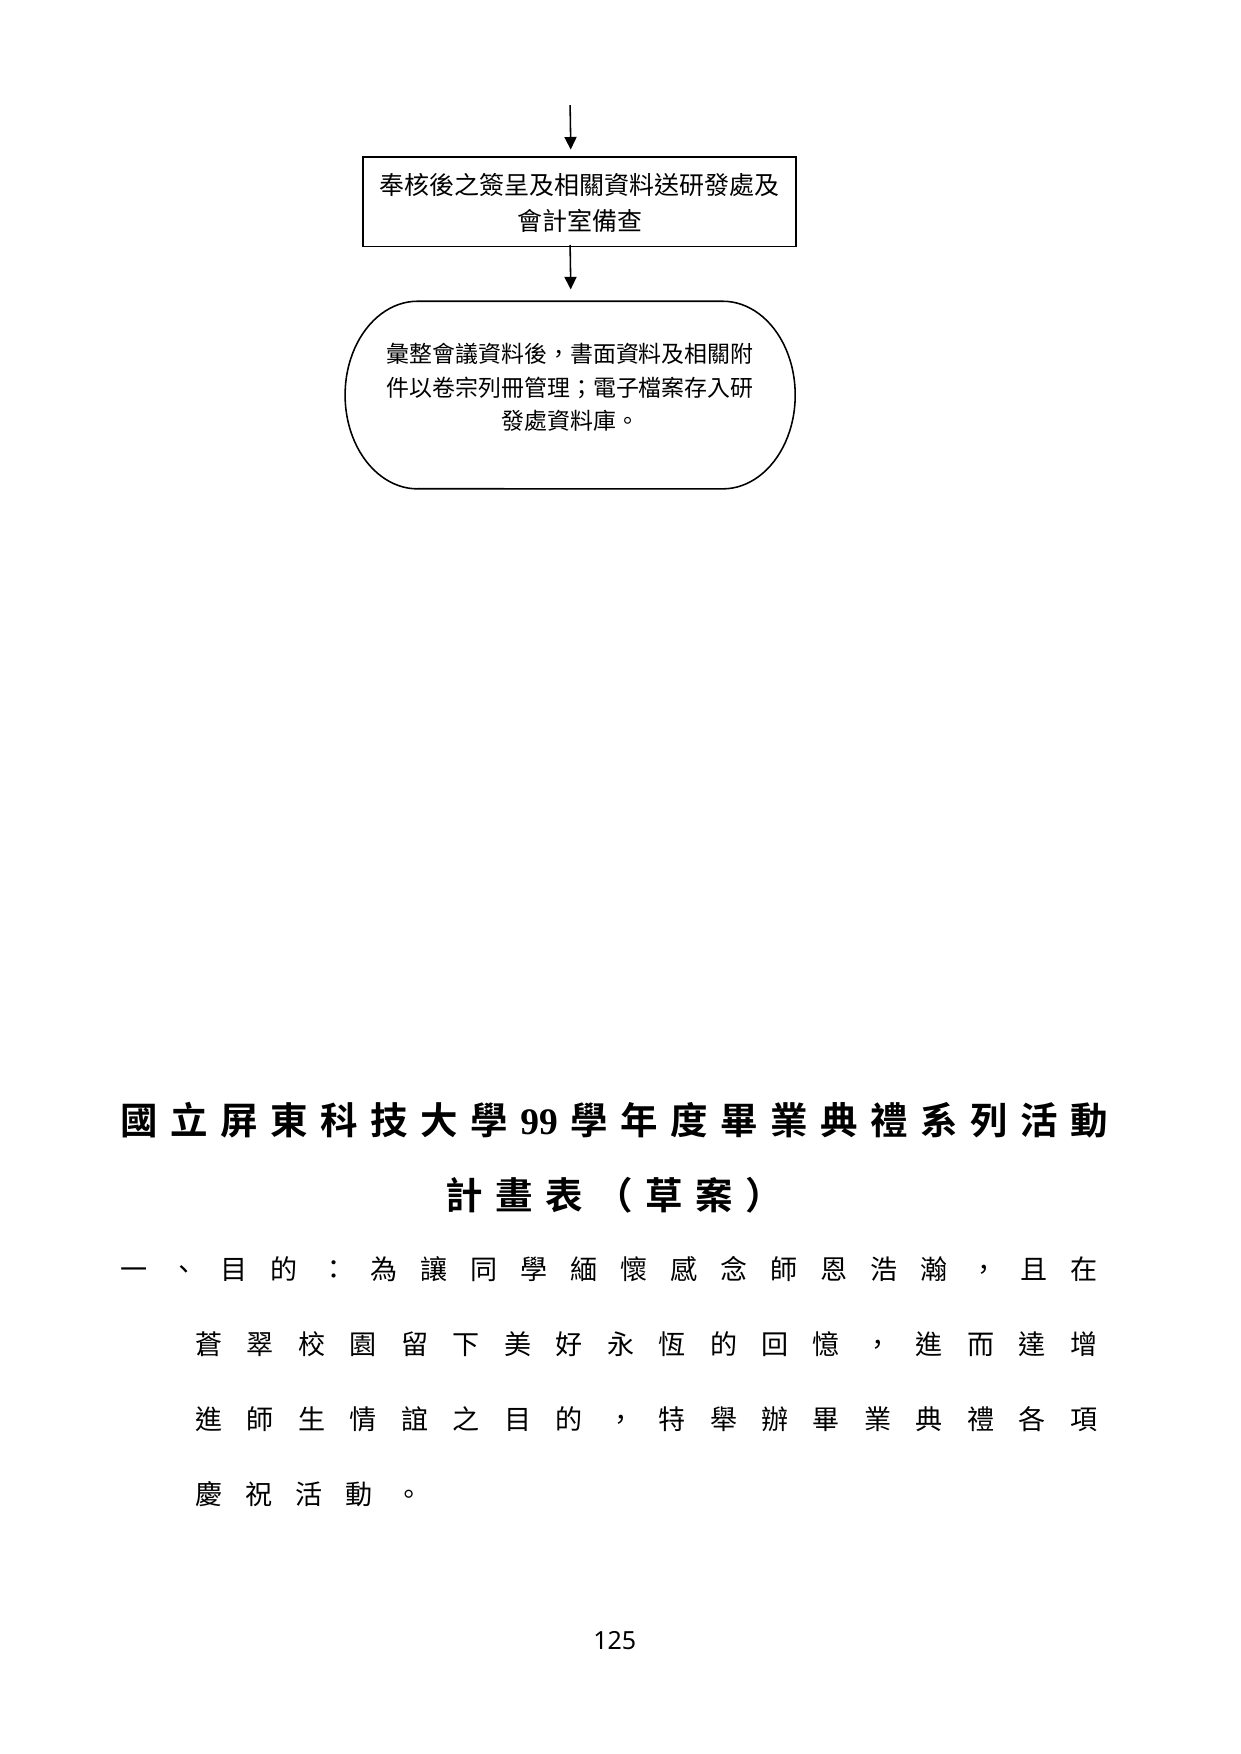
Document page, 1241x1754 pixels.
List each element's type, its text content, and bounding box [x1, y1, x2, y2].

text 國立屏東科技大學99學年度畢業典禮系列活動計畫表（草案） [120, 1080, 1120, 1230]
text 一、目的：為讓同學緬懷感念師恩浩瀚，且在蒼翠校園留下美好永恆的回憶，進而達增進師生情誼之目的，特舉辦畢業典禮各項慶祝活動。 [120, 1230, 1120, 1530]
text 奉核後之簽呈及相關資料送研發處及會計室備查 [379, 165, 780, 238]
